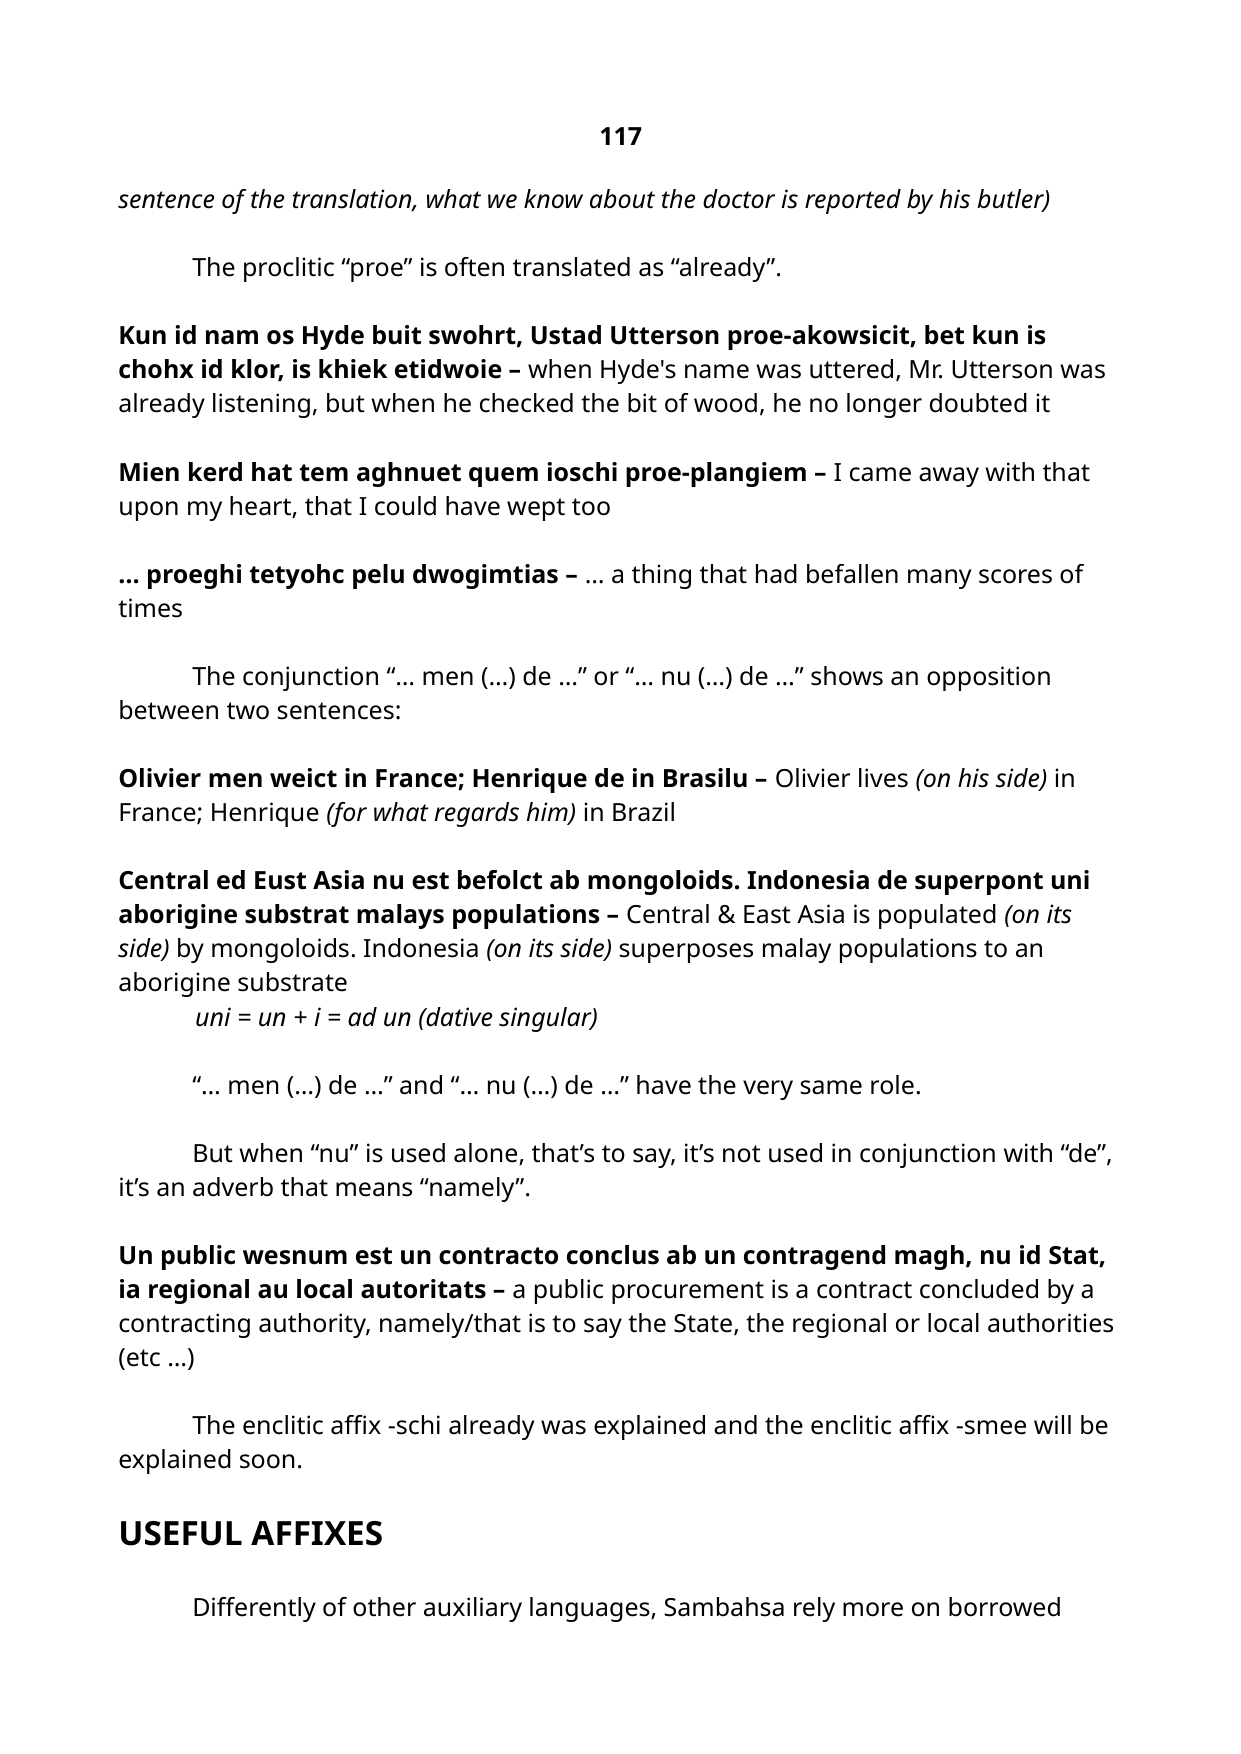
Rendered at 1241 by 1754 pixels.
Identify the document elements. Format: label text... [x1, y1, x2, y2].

text Differently of other auxiliary languages, Sambahsa rely more on borrowed [118, 1589, 1123, 1624]
subtitle USEFUL AFFIXES [118, 1510, 1123, 1556]
text Un public wesnum est un contracto conclus ab un contragend magh, nu id Stat, ia regional au local autoritats – a public procurement is a contract concluded by a contracting authority, namely/that is to say the State, the regional or local authorities (etc …) [118, 1238, 1123, 1374]
text … proeghi tetyohc pelu dwogimtias – … a thing that had befallen many scores of times [118, 556, 1123, 624]
text sentence of the translation, what we know about the doctor is reported by his butler) [118, 182, 1123, 216]
text uni = un + i = ad un (dative singular) [195, 999, 1123, 1033]
text Mien kerd hat tem aghnuet quem ioschi proe-plangiem – I came away with that upon my heart, that I could have wept too [118, 454, 1123, 522]
text The conjunction “… men (…) de …” or “… nu (…) de …” shows an opposition between two sentences: [118, 658, 1123, 727]
text But when “nu” is used alone, that’s to say, it’s not used in conjunction with “de”, it’s an adverb that means “namely”. [118, 1135, 1123, 1203]
text The enclitic affix -schi already was explained and the enclitic affix -smee will be explained soon. [118, 1408, 1123, 1476]
text Kun id nam os Hyde buit swohrt, Ustad Utterson proe-akowsicit, bet kun is chohx id klor, is khiek etidwoie – when Hyde's name was uttered, Mr. Utterson was already listening, but when he checked the bit of wood, he no longer doubted it [118, 318, 1123, 420]
text “… men (…) de …” and “… nu (…) de …” have the very same role. [118, 1067, 1123, 1101]
text Olivier men weict in France; Henrique de in Brasilu – Olivier lives (on his side) in France; Henrique (for what regards him) in Brazil [118, 761, 1123, 829]
text Central ed Eust Asia nu est befolct ab mongoloids. Indonesia de superpont uni aborigine substrat malays populations – Central & East Asia is populated (on its side) by mongoloids. Indonesia (on its side) superposes malay populations to an aborigine substrate [118, 863, 1123, 999]
text The proclitic “proe” is often translated as “already”. [118, 250, 1123, 284]
